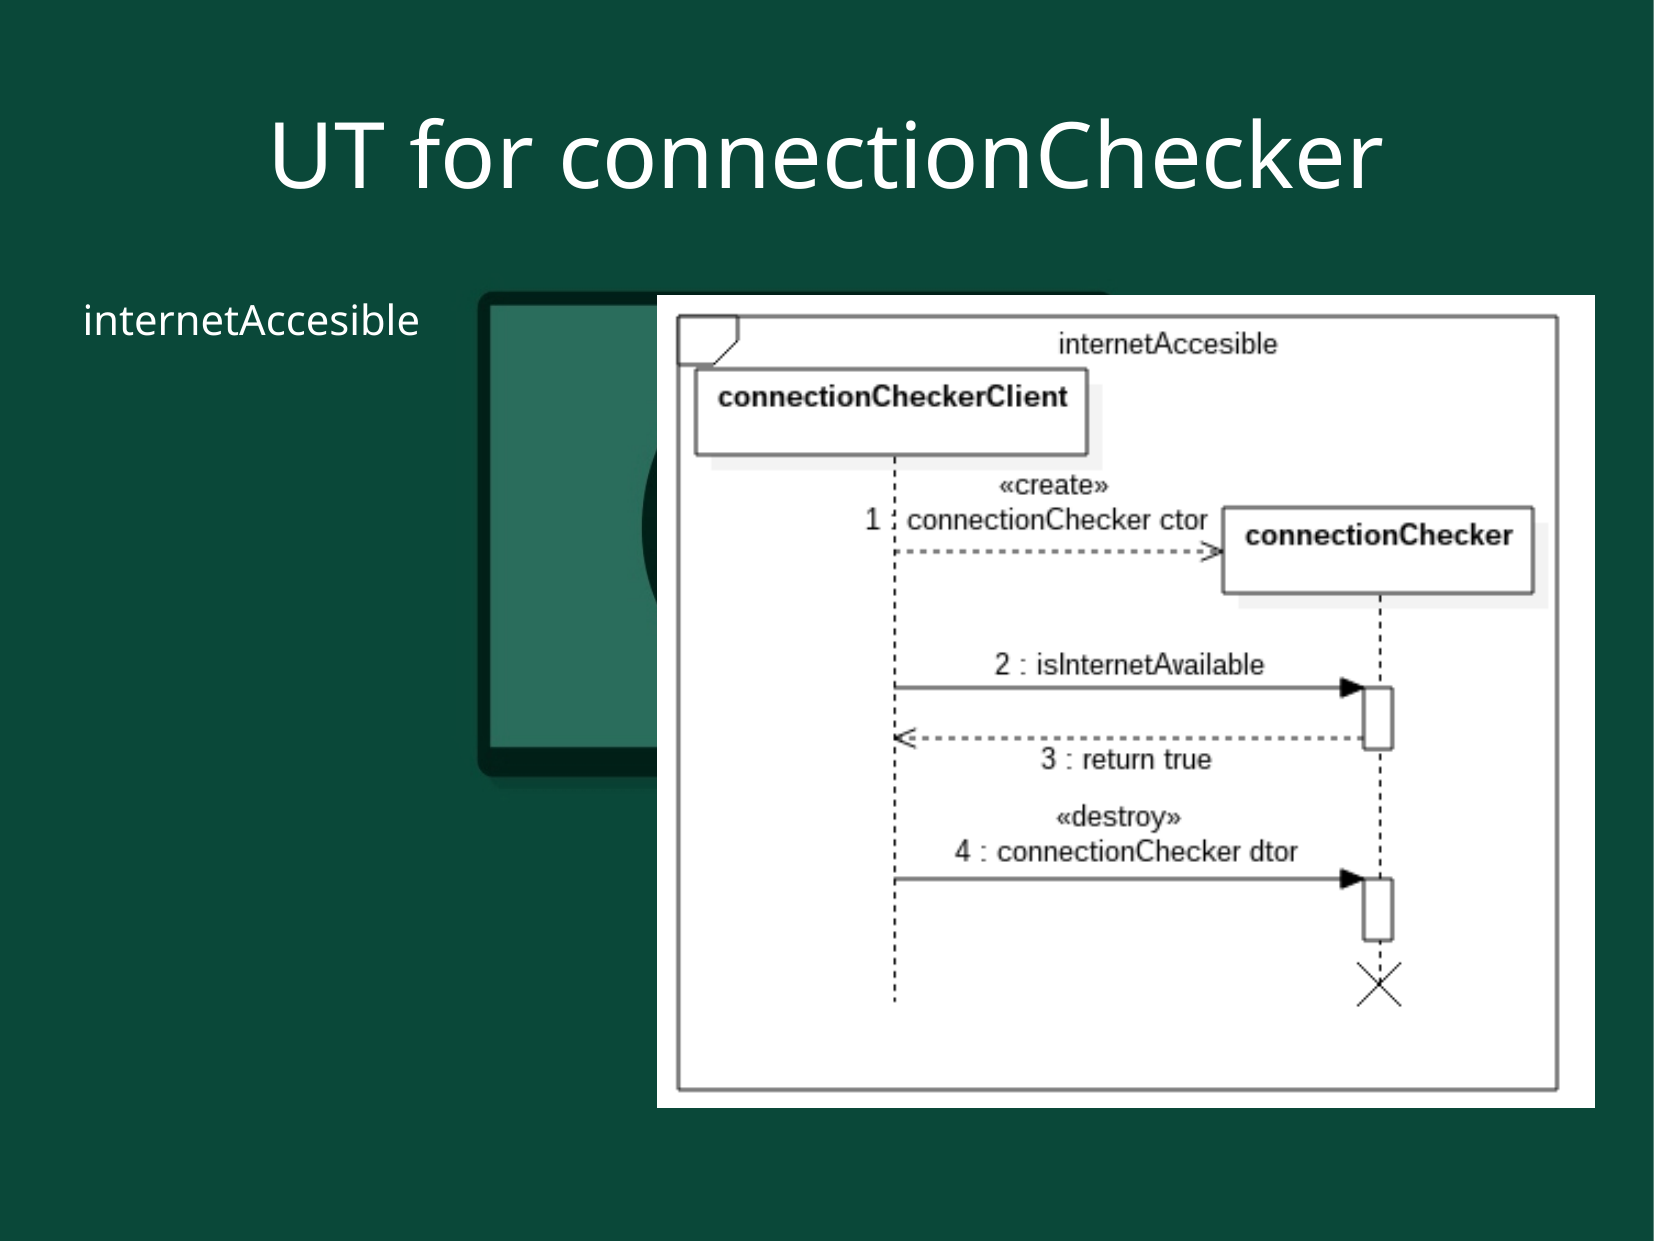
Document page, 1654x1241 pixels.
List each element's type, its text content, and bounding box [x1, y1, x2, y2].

title UT for connectionChecker [82, 49, 1571, 257]
list internetAccesible [82, 290, 809, 1010]
picture [0, 0, 1654, 1241]
